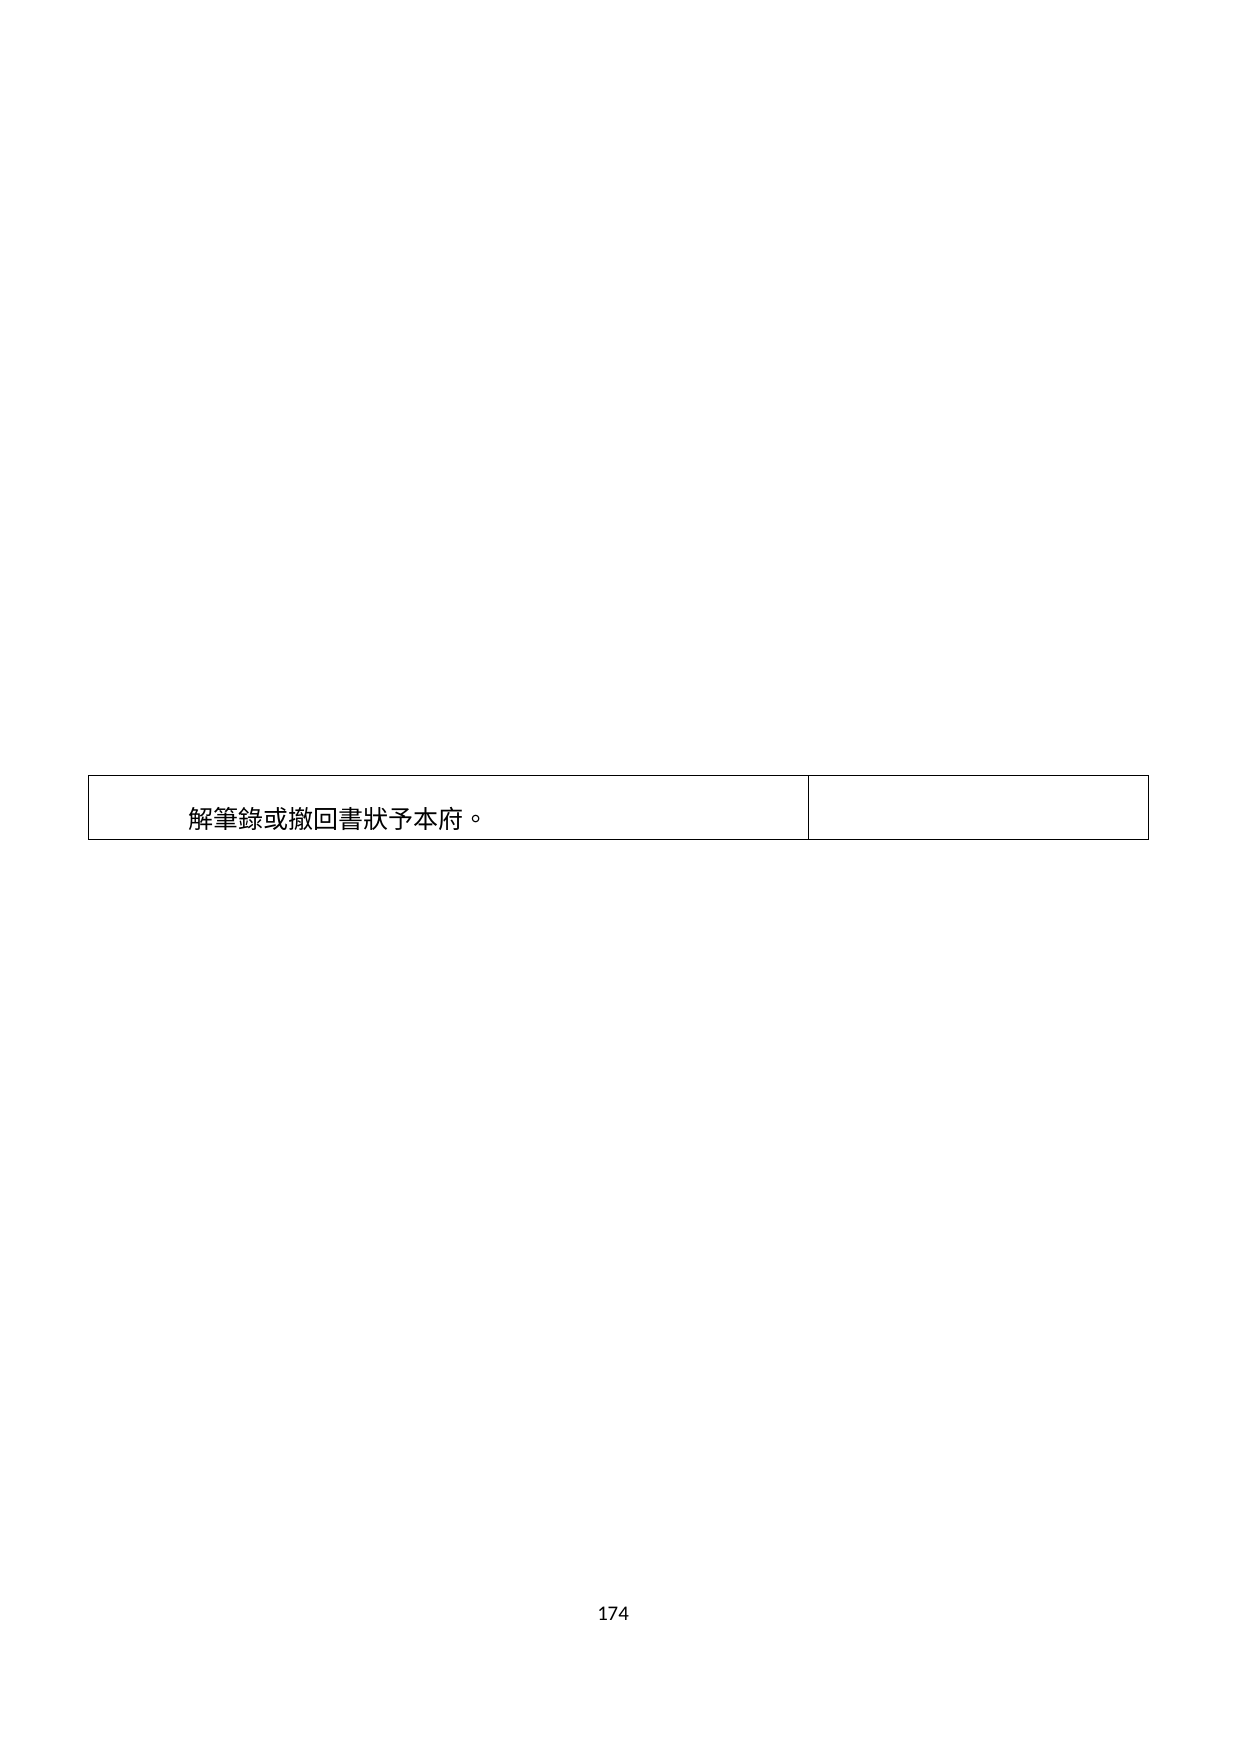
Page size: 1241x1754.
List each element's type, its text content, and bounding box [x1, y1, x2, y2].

table_cell [809, 776, 1148, 838]
table_cell 解筆錄或撤回書狀予本府。 [89, 776, 808, 838]
